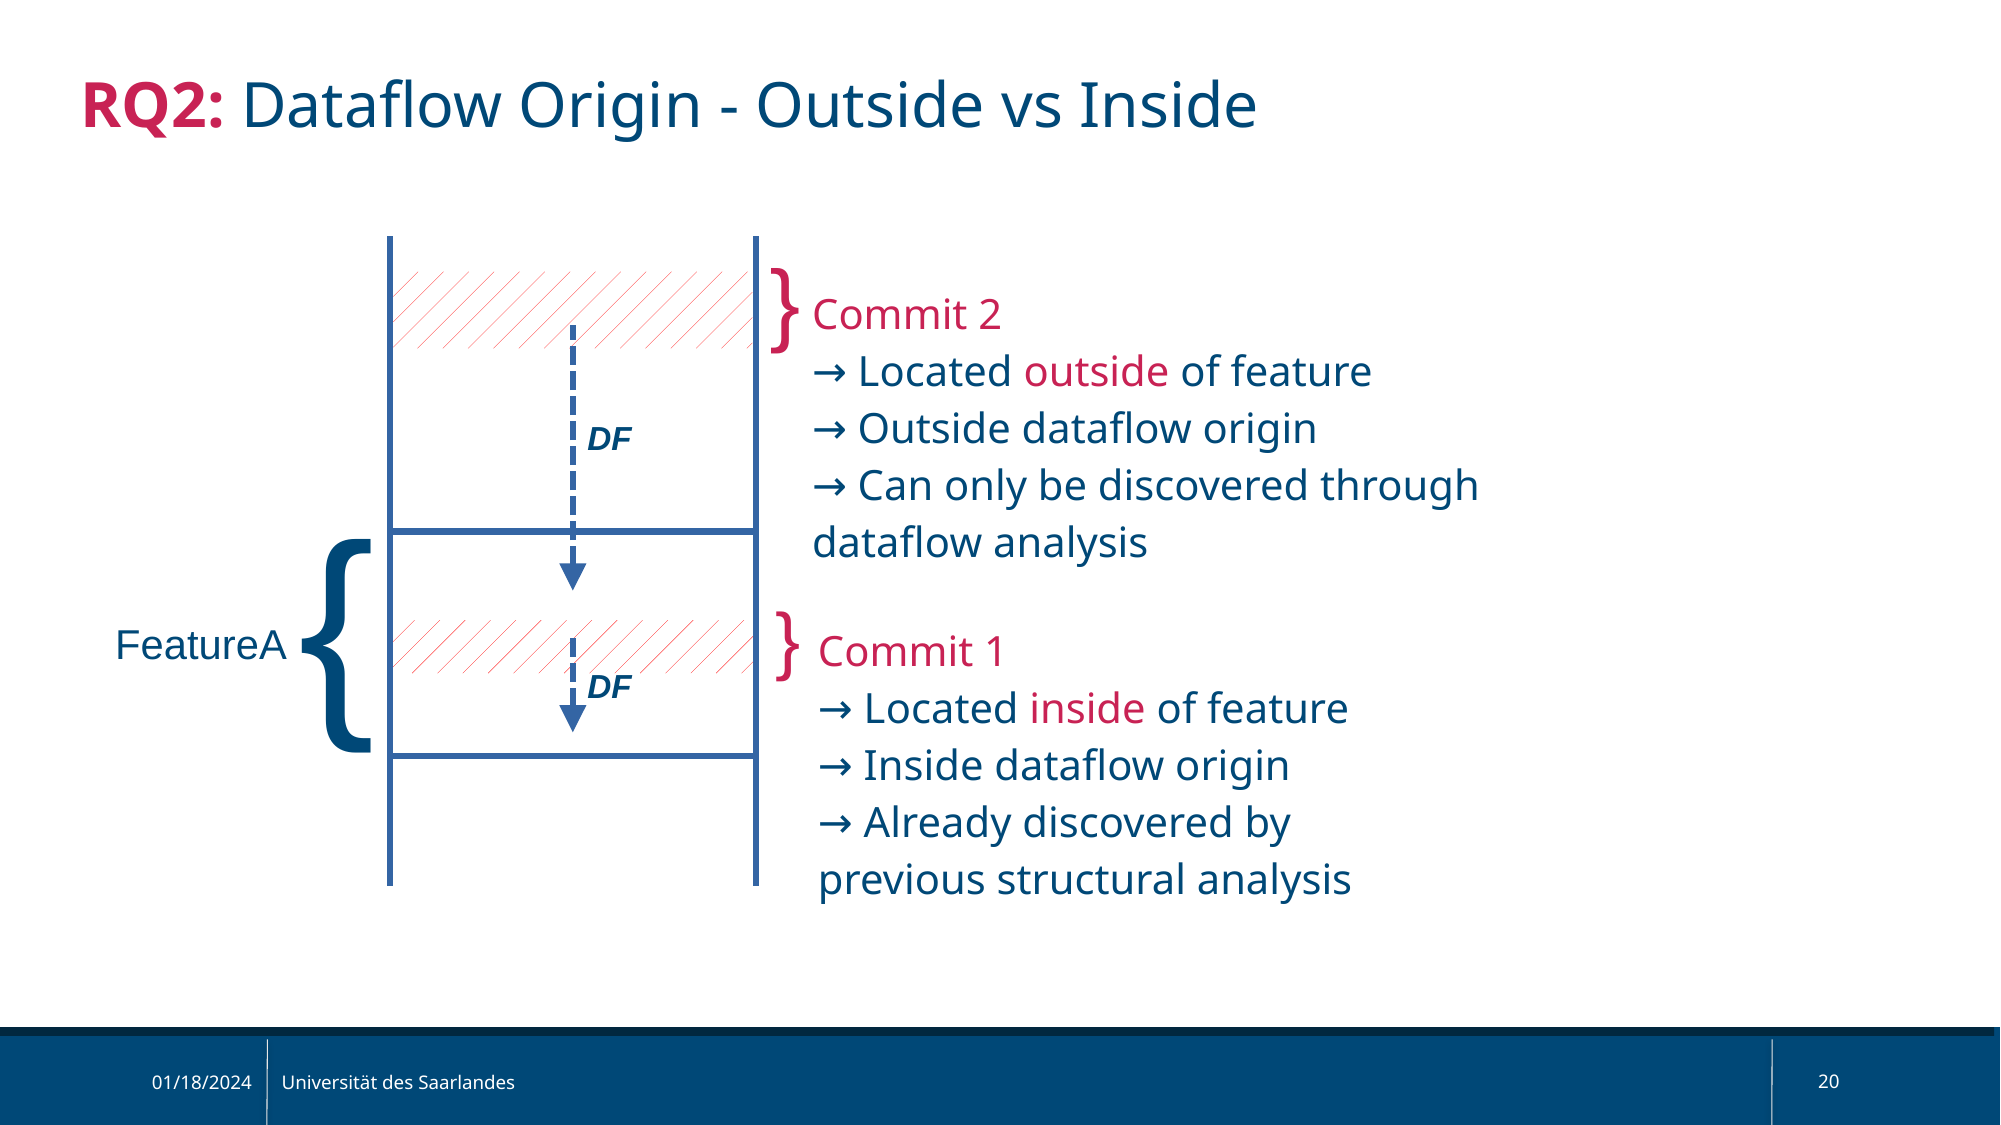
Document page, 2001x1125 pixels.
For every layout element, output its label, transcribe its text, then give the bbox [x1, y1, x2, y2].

text_box Commit 1 → Located inside of feature → Inside dataflow origin → Already discovered by previous structural analysis [803, 614, 1654, 928]
list [65, 57, 775, 111]
text_box Universität des Saarlandes [266, 1052, 1741, 1113]
text_box { [755, 259, 815, 378]
text_box 01/18/2024 [65, 1053, 266, 1113]
text_box DF [572, 413, 810, 513]
text_box FeatureA [100, 614, 337, 713]
text_box DF [572, 661, 803, 761]
text_box Commit 2 → Located outside of feature → Outside dataflow origin → Can only be discovered through dataflow analysis [797, 277, 1506, 591]
text_box { [755, 584, 815, 661]
list 01/18/2024 [810, 57, 1521, 170]
list RQ2: Dataflow Origin - Outside vs Inside [65, 57, 810, 170]
text_box [1803, 1052, 2000, 1113]
text_box { [283, 490, 491, 786]
text_box [491, 531, 756, 756]
text_box [393, 271, 753, 349]
